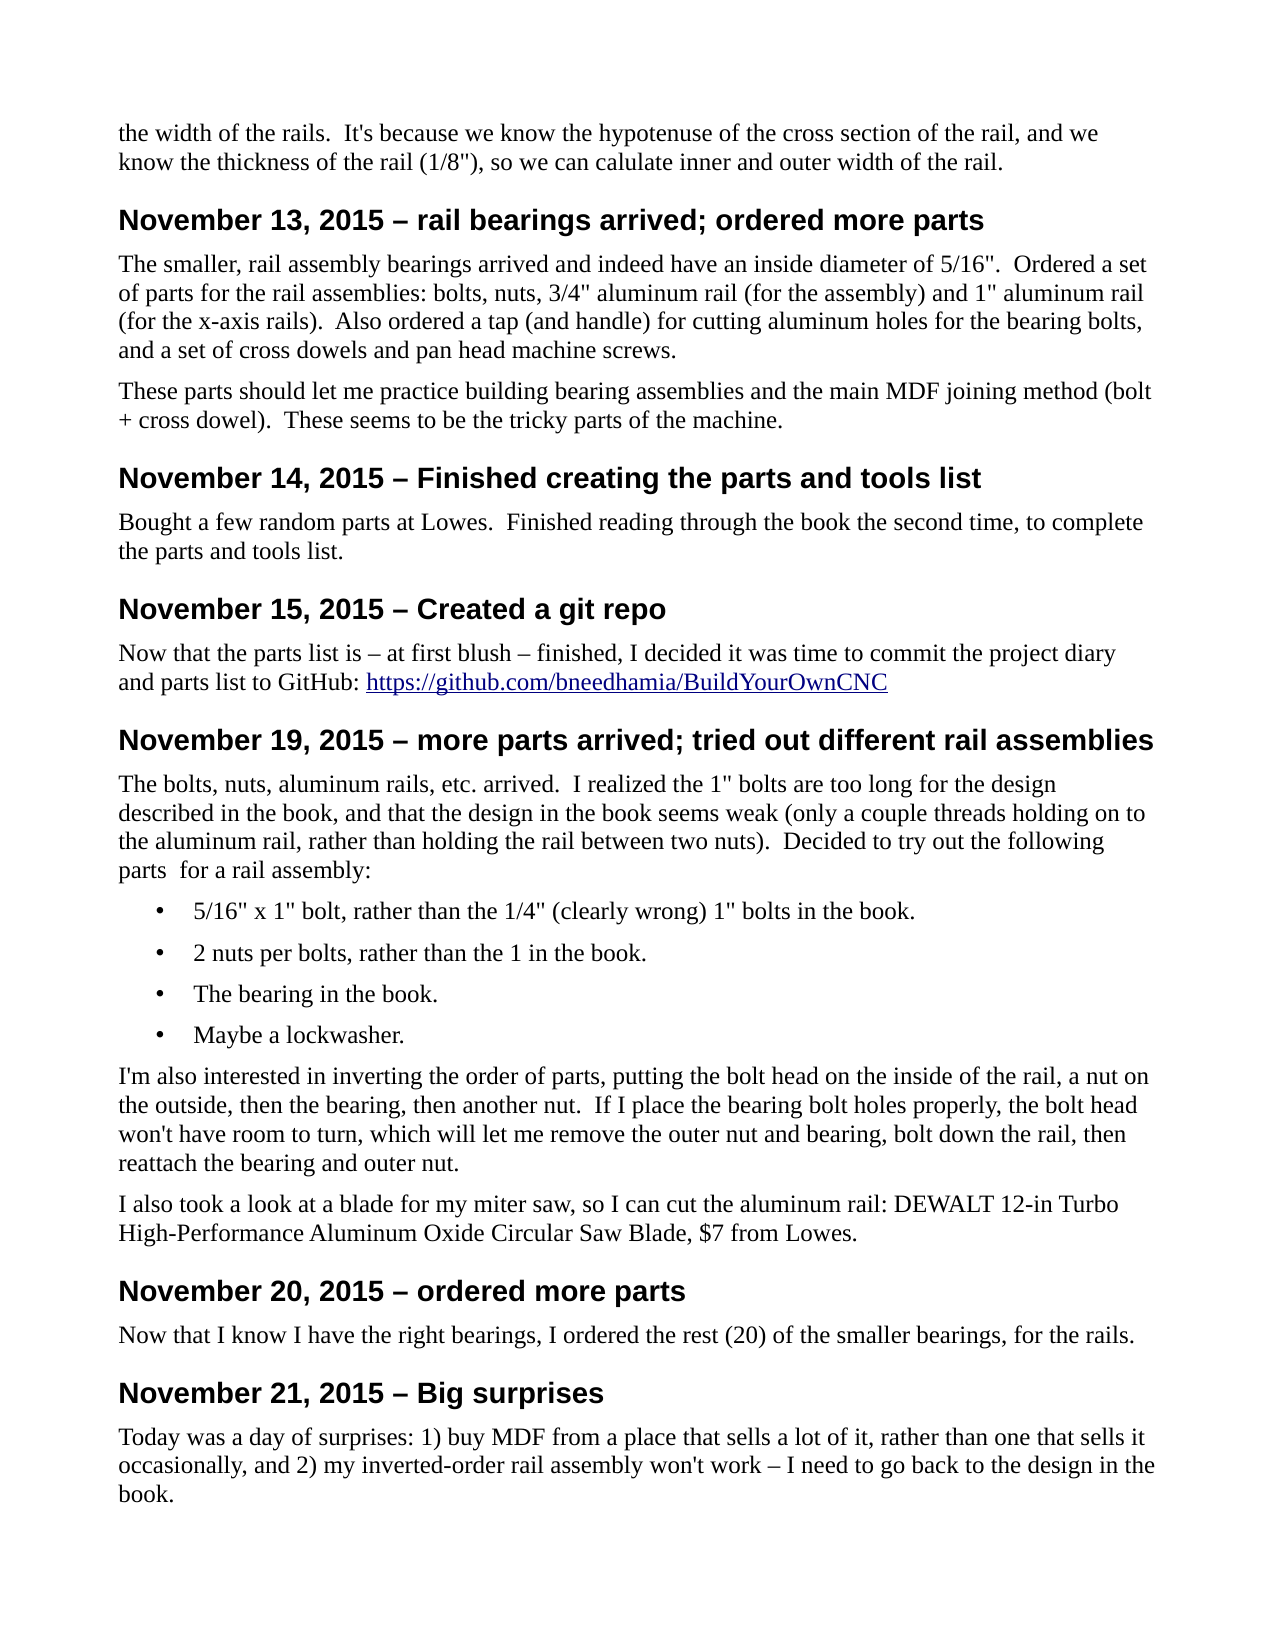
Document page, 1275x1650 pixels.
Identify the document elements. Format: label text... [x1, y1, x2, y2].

list 2 nuts per bolts, rather than the 1 in the book. [156, 938, 1157, 966]
text Bought a few random parts at Lowes. Finished reading through the book the second time, to complete the parts and tools list. [118, 507, 1157, 565]
text These parts should let me practice building bearing assemblies and the main MDF joining method (bolt + cross dowel). These seems to be the tricky parts of the machine. [118, 376, 1157, 434]
subtitle November 21, 2015 – Big surprises [118, 1376, 1157, 1409]
list Maybe a lockwasher. [156, 1020, 1157, 1049]
list 5/16" x 1" bolt, rather than the 1/4" (clearly wrong) 1" bolts in the book. [156, 896, 1157, 925]
text I'm also interested in inverting the order of parts, putting the bolt head on the inside of the rail, a nut on the outside, then the bearing, then another nut. If I place the bearing bolt holes properly, the bolt head won't have room to turn, which will let me remove the outer nut and bearing, bolt down the rail, then reattach the bearing and outer nut. [118, 1061, 1157, 1176]
text Now that I know I have the right bearings, I ordered the rest (20) of the smaller bearings, for the rails. [118, 1320, 1157, 1348]
subtitle November 14, 2015 – Finished creating the parts and tools list [118, 461, 1157, 495]
list The bearing in the book. [156, 979, 1157, 1008]
subtitle November 20, 2015 – ordered more parts [118, 1273, 1157, 1307]
text I also took a look at a blade for my miter saw, so I can cut the aluminum rail: DEWALT 12-in Turbo High-Performance Aluminum Oxide Circular Saw Blade, $7 from Lowes. [118, 1189, 1157, 1246]
text The smaller, rail assembly bearings arrived and indeed have an inside diameter of 5/16". Ordered a set of parts for the rail assemblies: bolts, nuts, 3/4" aluminum rail (for the assembly) and 1" aluminum rail (for the x-axis rails). Also ordered a tap (and handle) for cutting aluminum holes for the bearing bolts, and a set of cross dowels and pan head machine screws. [118, 249, 1157, 364]
subtitle November 13, 2015 – rail bearings arrived; ordered more parts [118, 203, 1157, 236]
subtitle November 19, 2015 – more parts arrived; tried out different rail assemblies [118, 723, 1157, 756]
text Today was a day of surprises: 1) buy MDF from a place that sells a lot of it, rather than one that sells it occasionally, and 2) my inverted-order rail assembly won't work – I need to go back to the design in the book. [118, 1422, 1157, 1508]
text The bolts, nuts, aluminum rails, etc. arrived. I realized the 1" bolts are too long for the design described in the book, and that the design in the book seems weak (only a couple threads holding on to the aluminum rail, rather than holding the rail between two nuts). Decided to try out the following parts for a rail assembly: [118, 769, 1157, 884]
subtitle November 15, 2015 – Created a git repo [118, 592, 1157, 626]
text the width of the rails. It's because we know the hypotenuse of the cross section of the rail, and we know the thickness of the rail (1/8"), so we can calulate inner and outer width of the rail. [118, 118, 1157, 176]
text Now that the parts list is – at first blush – finished, I decided it was time to commit the project diary and parts list to GitHub: https://github.com/bneedhamia/BuildYourOwnCNC [118, 638, 1157, 696]
